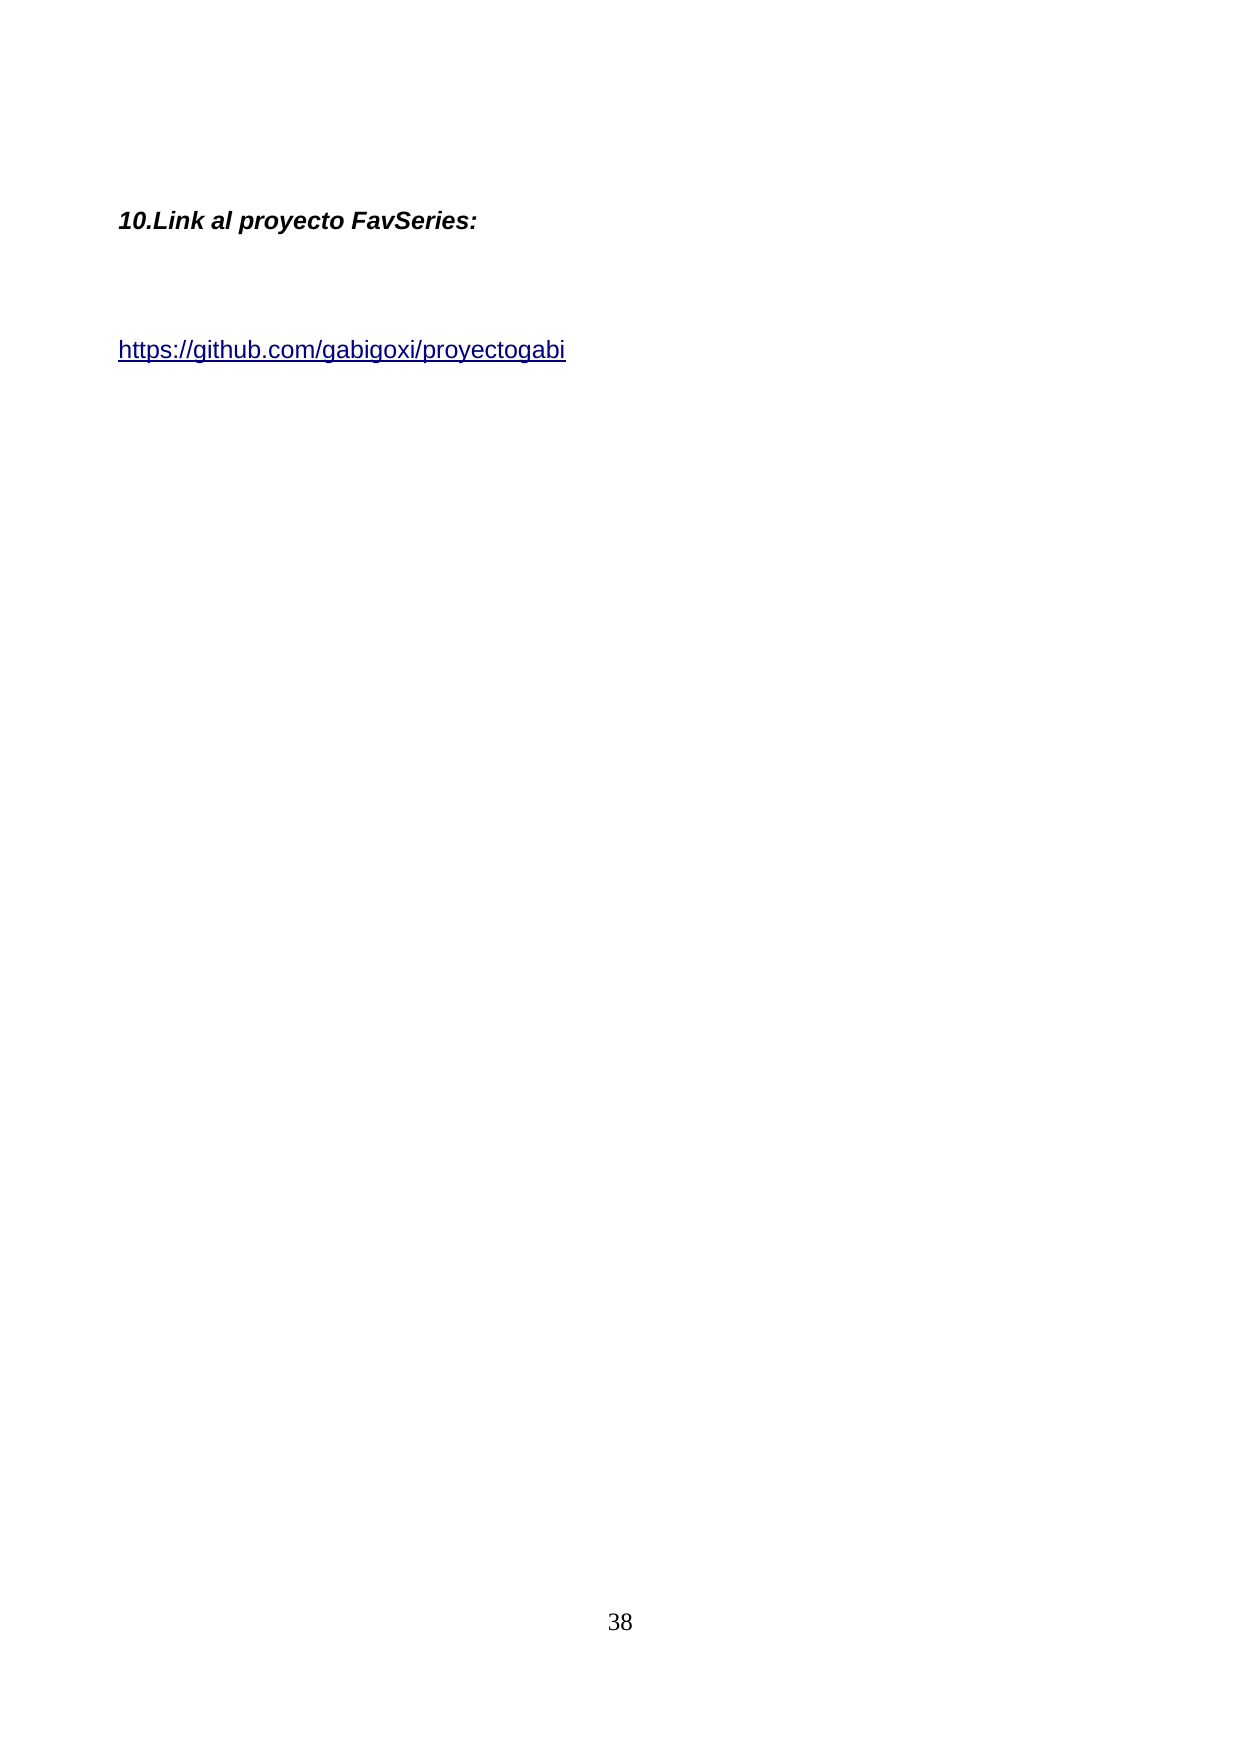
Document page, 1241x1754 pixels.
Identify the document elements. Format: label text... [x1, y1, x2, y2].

text https://github.com/gabigoxi/proyectogabi [118, 336, 1122, 364]
text 10.Link al proyecto FavSeries: [118, 206, 1122, 235]
